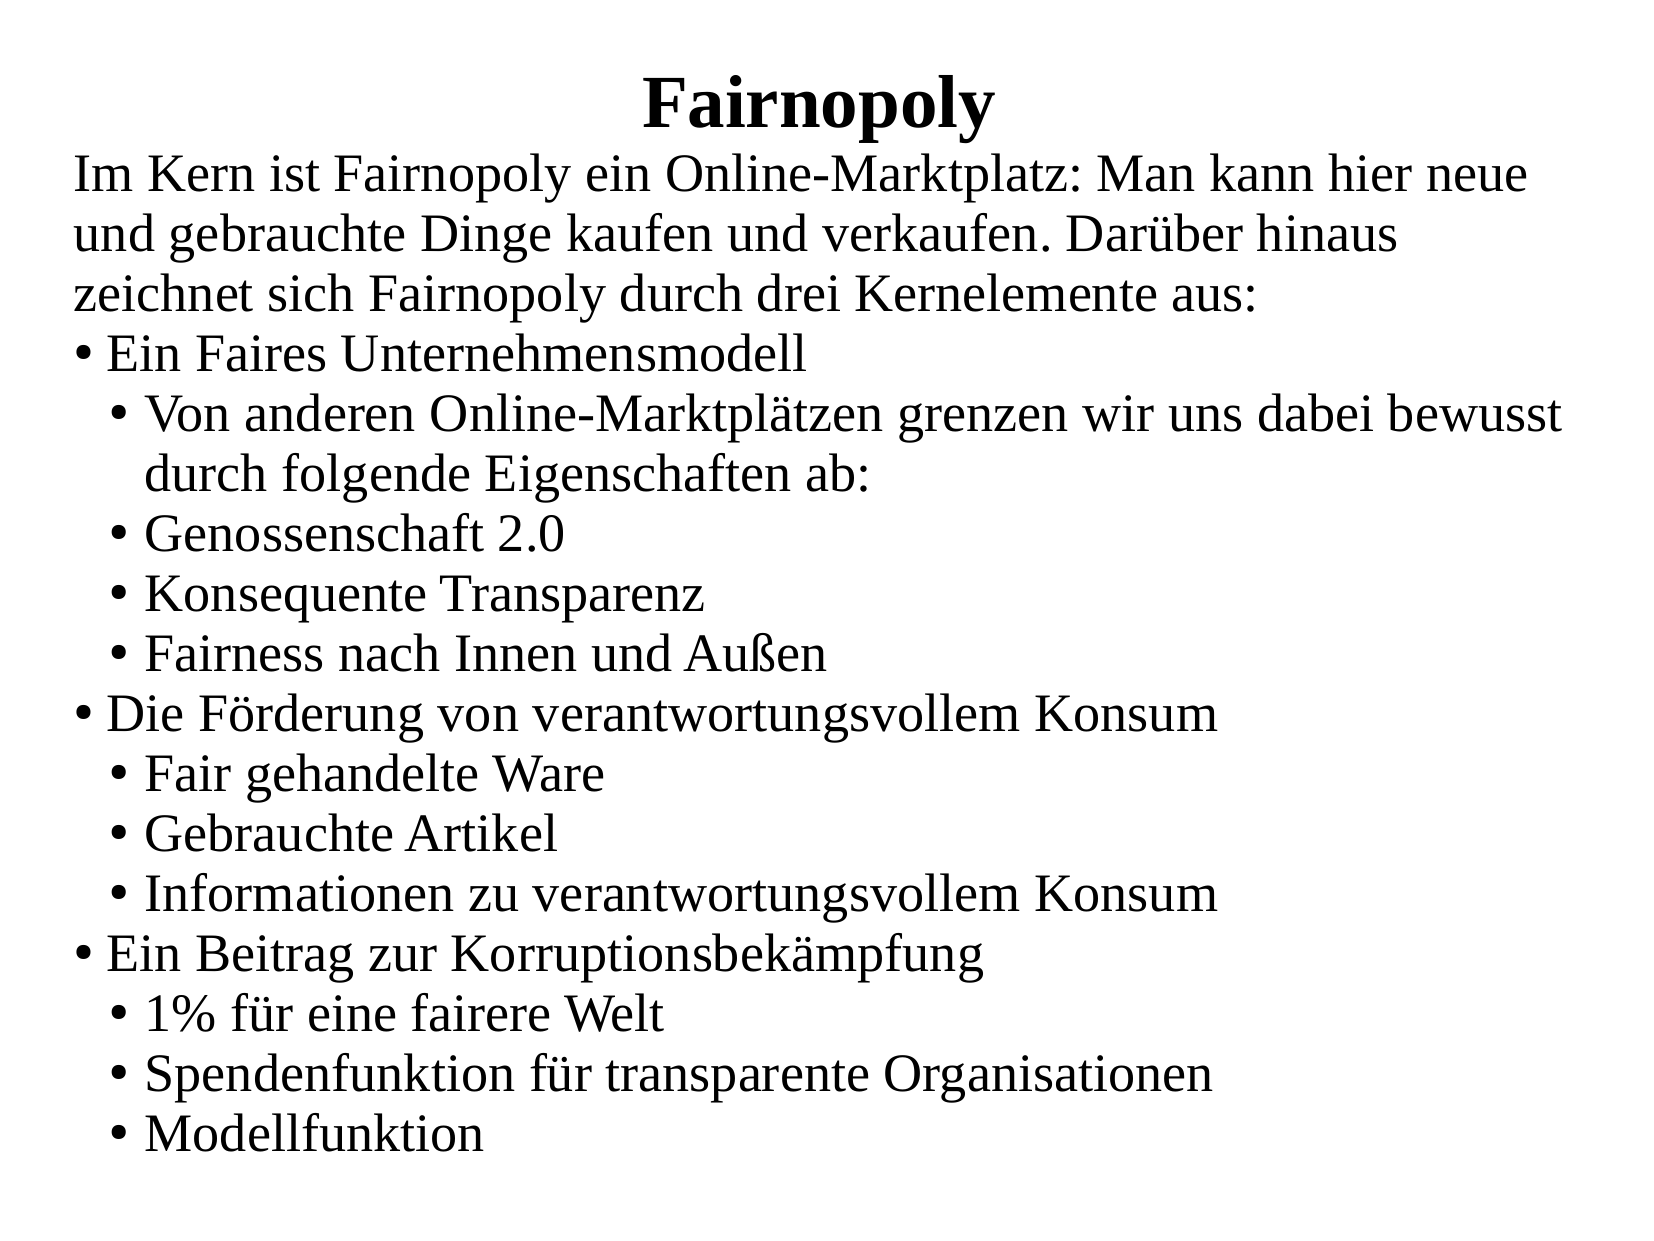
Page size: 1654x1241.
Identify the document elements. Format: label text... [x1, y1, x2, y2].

text_box Fairnopoly Im Kern ist Fairnopoly ein Online-Marktplatz: Man kann hier neue und gebrauchte Dinge kaufen und verkaufen. Darüber hinaus zeichnet sich Fairnopoly durch drei Kernelemente aus: Ein Faires Unternehmensmodell Von anderen Online-Marktplätzen grenzen wir uns dabei bewusst durch folgende Eigenschaften ab: Genossenschaft 2.0 Konsequente Transparenz Fairness nach Innen und Außen Die Förderung von verantwortungsvollem Konsum Fair gehandelte Ware Gebrauchte Artikel Informationen zu verantwortungsvollem Konsum Ein Beitrag zur Korruptionsbekämpfung 1% für eine fairere Welt Spendenfunktion für transparente Organisationen Modellfunktion [59, 53, 1595, 1171]
